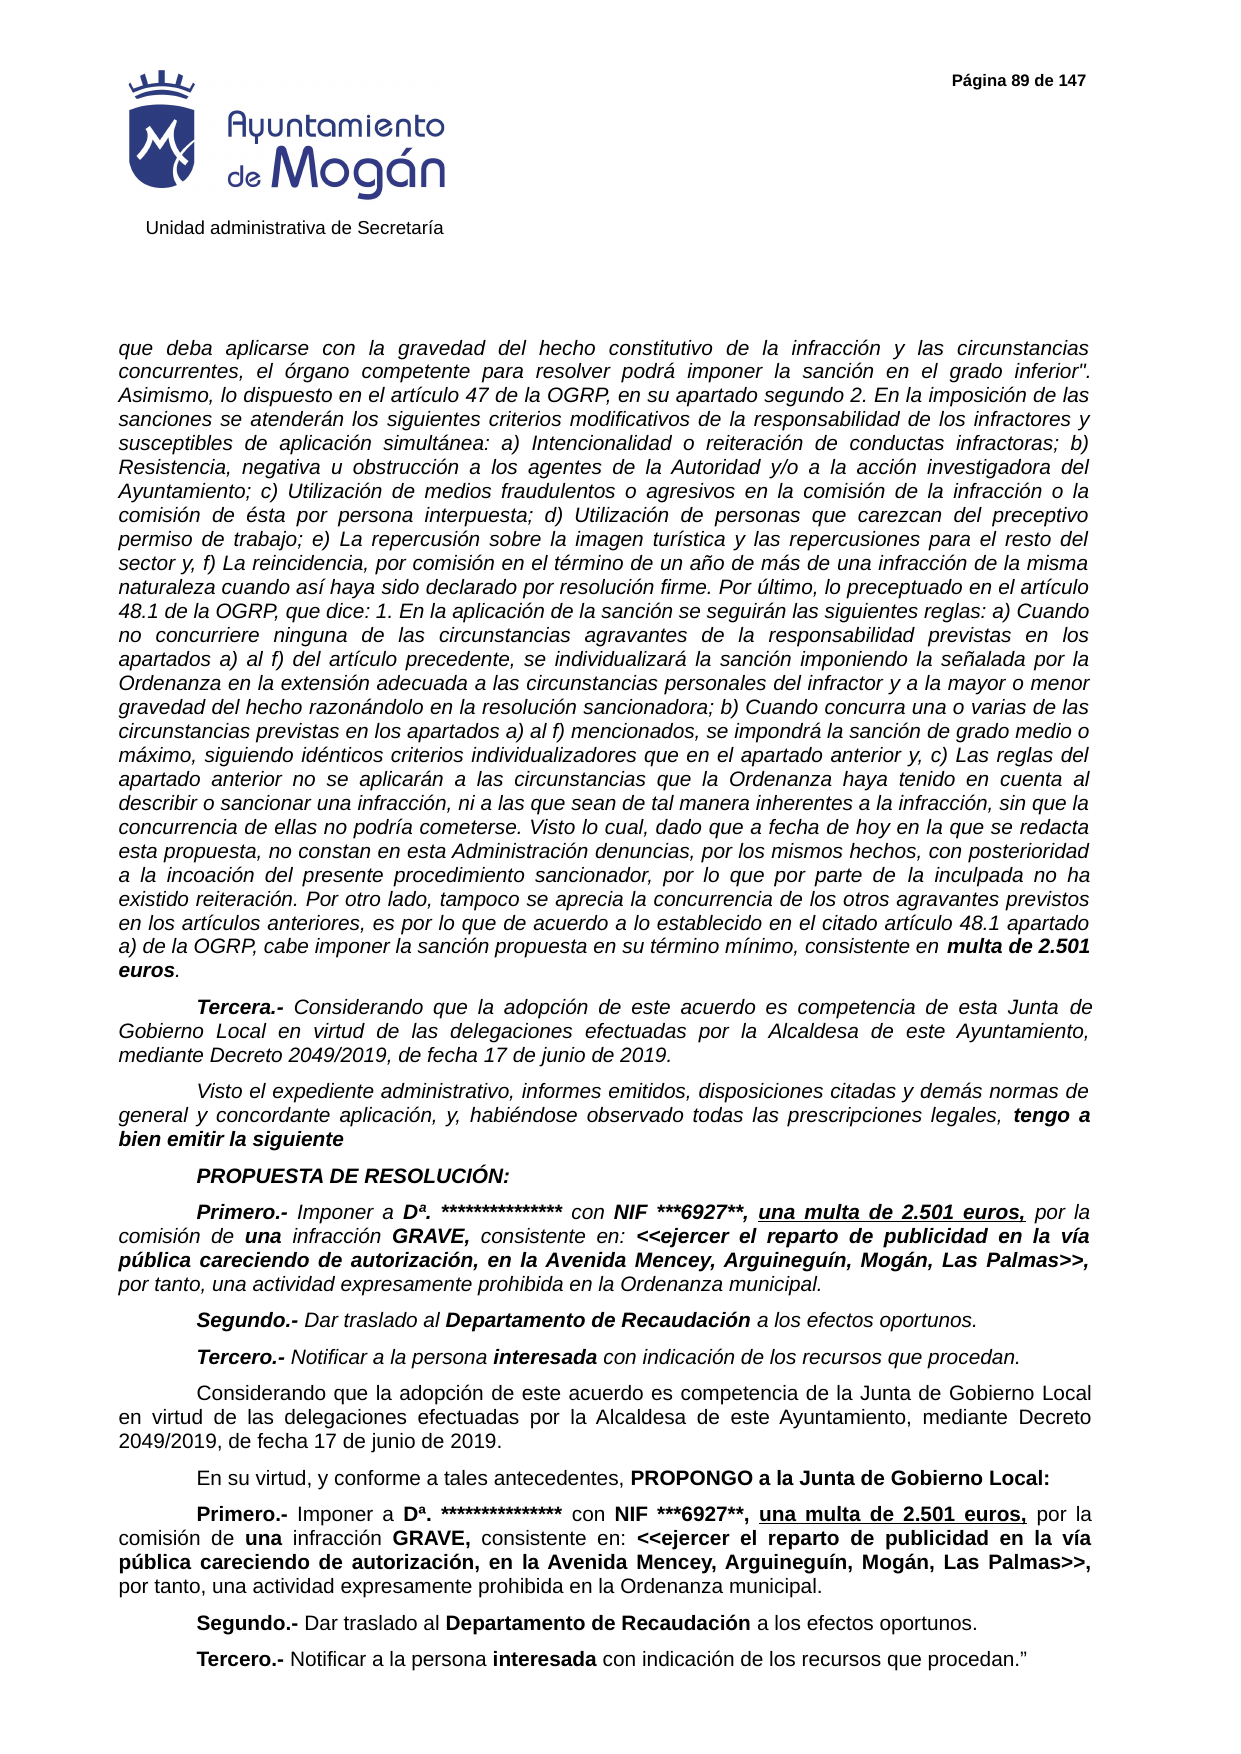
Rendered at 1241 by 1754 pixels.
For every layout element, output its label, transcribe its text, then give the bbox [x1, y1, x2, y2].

text En su virtud, y conforme a tales antecedentes, PROPONGO a la Junta de Gobierno Local: [118, 1466, 1092, 1489]
text Segundo.- Dar traslado al Departamento de Recaudación a los efectos oportunos. [118, 1308, 1092, 1332]
text que deba aplicarse con la gravedad del hecho constitutivo de la infracción y las circunstancias concurrentes, el órgano competente para resolver podrá imponer la sanción en el grado inferior". Asimismo, lo dispuesto en el artículo 47 de la OGRP, en su apartado segundo 2. En la imposición de las sanciones se atenderán los siguientes criterios modificativos de la responsabilidad de los infractores y susceptibles de aplicación simultánea: a) Intencionalidad o reiteración de conductas infractoras; b) Resistencia, negativa u obstrucción a los agentes de la Autoridad y/o a la acción investigadora del Ayuntamiento; c) Utilización de medios fraudulentos o agresivos en la comisión de la infracción o la comisión de ésta por persona interpuesta; d) Utilización de personas que carezcan del preceptivo permiso de trabajo; e) La repercusión sobre la imagen turística y las repercusiones para el resto del sector y, f) La reincidencia, por comisión en el término de un año de más de una infracción de la misma naturaleza cuando así haya sido declarado por resolución firme. Por último, lo preceptuado en el artículo 48.1 de la OGRP, que dice: 1. En la aplicación de la sanción se seguirán las siguientes reglas: a) Cuando no concurriere ninguna de las circunstancias agravantes de la responsabilidad previstas en los apartados a) al f) del artículo precedente, se individualizará la sanción imponiendo la señalada por la Ordenanza en la extensión adecuada a las circunstancias personales del infractor y a la mayor o menor gravedad del hecho razonándolo en la resolución sancionadora; b) Cuando concurra una o varias de las circunstancias previstas en los apartados a) al f) mencionados, se impondrá la sanción de grado medio o máximo, siguiendo idénticos criterios individualizadores que en el apartado anterior y, c) Las reglas del apartado anterior no se aplicarán a las circunstancias que la Ordenanza haya tenido en cuenta al describir o sancionar una infracción, ni a las que sean de tal manera inherentes a la infracción, sin que la concurrencia de ellas no podría cometerse. Visto lo cual, dado que a fecha de hoy en la que se redacta esta propuesta, no constan en esta Administración denuncias, por los mismos hechos, con posterioridad a la incoación del presente procedimiento sancionador, por lo que por parte de la inculpada no ha existido reiteración. Por otro lado, tampoco se aprecia la concurrencia de los otros agravantes previstos en los artículos anteriores, es por lo que de acuerdo a lo establecido en el citado artículo 48.1 apartado a) de la OGRP, cabe imponer la sanción propuesta en su término mínimo, consistente en multa de 2.501 euros. [118, 335, 1092, 982]
text Tercero.- Notificar a la persona interesada con indicación de los recursos que procedan. [118, 1345, 1092, 1369]
text PROPUESTA DE RESOLUCIÓN: [118, 1163, 1092, 1187]
text Tercera.- Considerando que la adopción de este acuerdo es competencia de esta Junta de Gobierno Local en virtud de las delegaciones efectuadas por la Alcaldesa de este Ayuntamiento, mediante Decreto 2049/2019, de fecha 17 de junio de 2019. [118, 995, 1092, 1067]
text Primero.- Imponer a Dª. *************** con NIF ***6927**, una multa de 2.501 euros, por la comisión de una infracción GRAVE, consistente en: <<ejercer el reparto de publicidad en la vía pública careciendo de autorización, en la Avenida Mencey, Arguineguín, Mogán, Las Palmas>>, por tanto, una actividad expresamente prohibida en la Ordenanza municipal. [118, 1502, 1092, 1598]
text Tercero.- Notificar a la persona interesada con indicación de los recursos que procedan.” [118, 1647, 1092, 1671]
text Segundo.- Dar traslado al Departamento de Recaudación a los efectos oportunos. [118, 1610, 1092, 1634]
text Primero.- Imponer a Dª. *************** con NIF ***6927**, una multa de 2.501 euros, por la comisión de una infracción GRAVE, consistente en: <<ejercer el reparto de publicidad en la vía pública careciendo de autorización, en la Avenida Mencey, Arguineguín, Mogán, Las Palmas>>, por tanto, una actividad expresamente prohibida en la Ordenanza municipal. [118, 1200, 1092, 1296]
text Visto el expediente administrativo, informes emitidos, disposiciones citadas y demás normas de general y concordante aplicación, y, habiéndose observado todas las prescripciones legales, tengo a bien emitir la siguiente [118, 1079, 1092, 1151]
text Considerando que la adopción de este acuerdo es competencia de la Junta de Gobierno Local en virtud de las delegaciones efectuadas por la Alcaldesa de este Ayuntamiento, mediante Decreto 2049/2019, de fecha 17 de junio de 2019. [118, 1381, 1092, 1453]
picture [128, 70, 445, 206]
